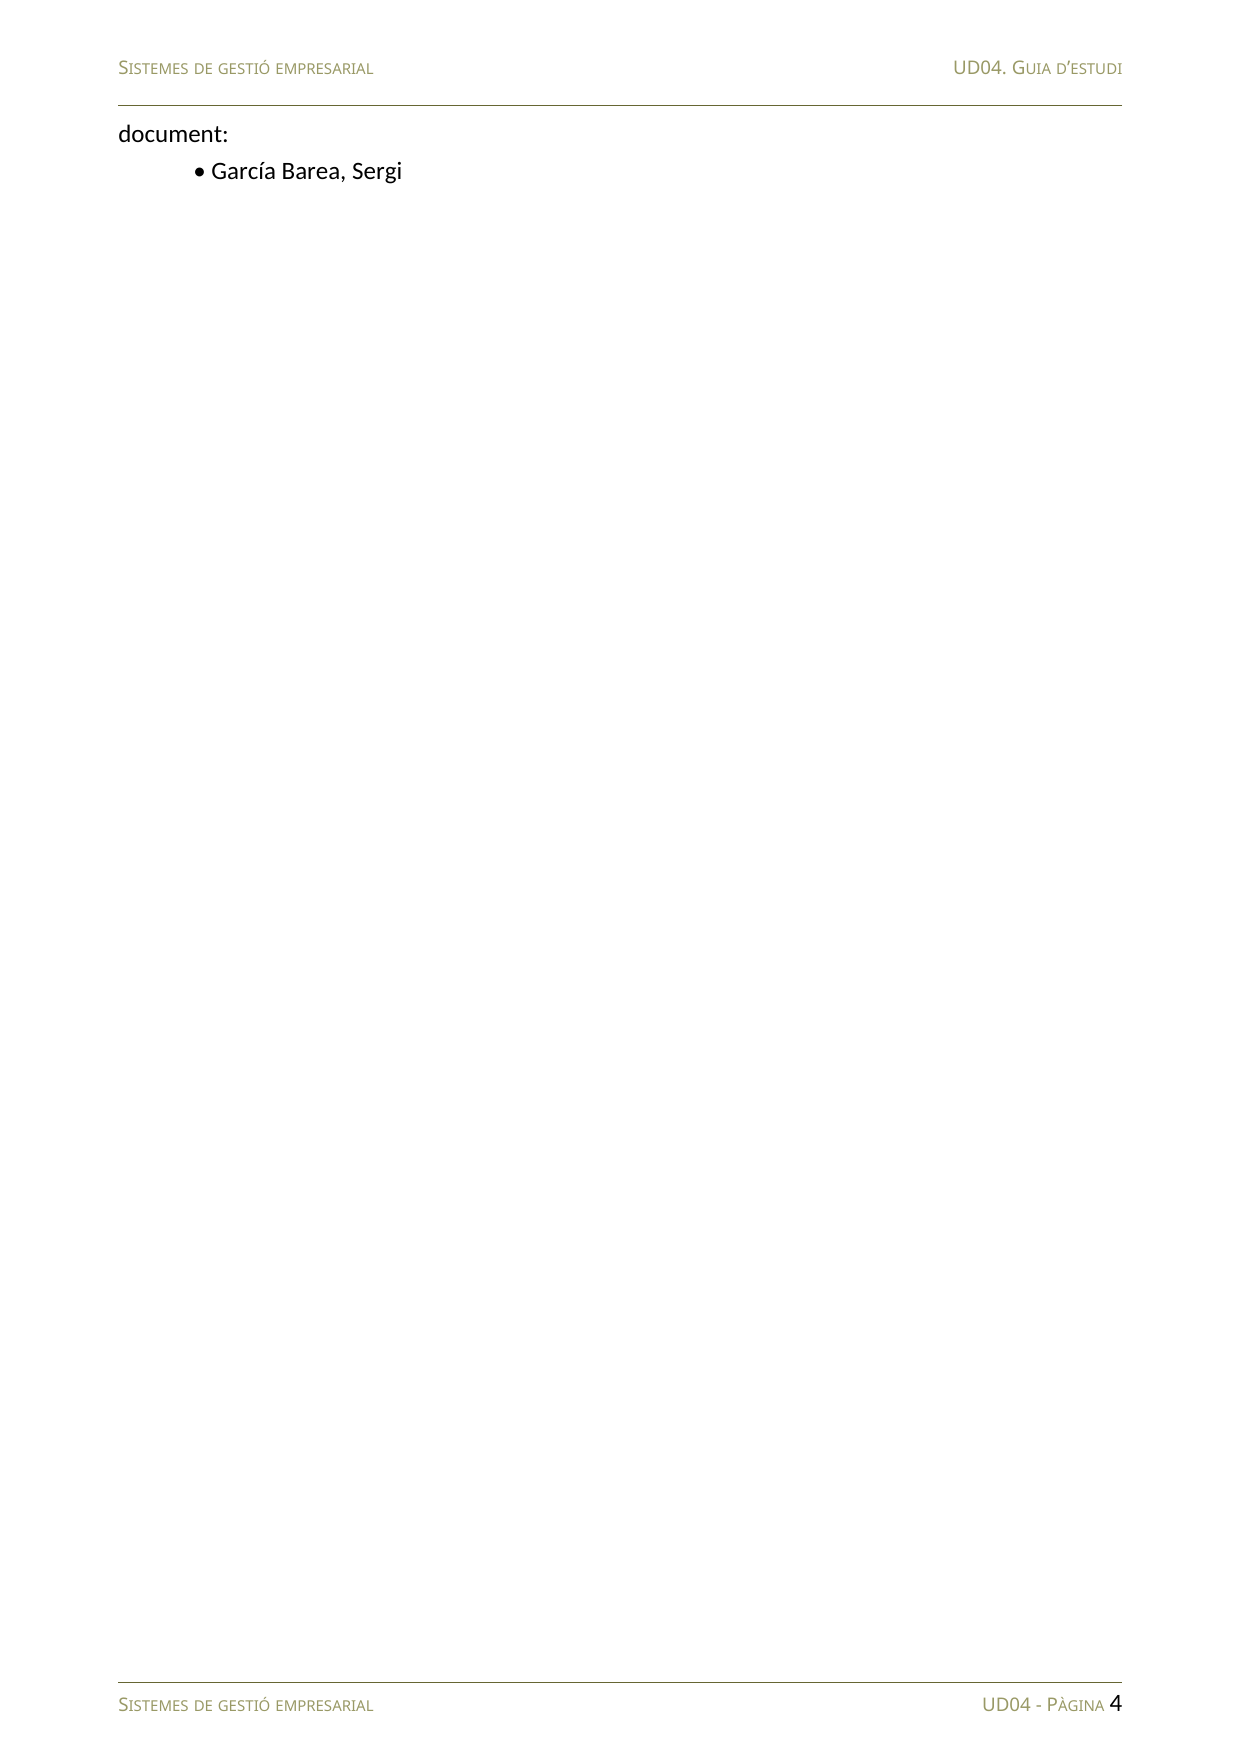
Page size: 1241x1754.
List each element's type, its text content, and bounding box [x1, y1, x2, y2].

text document: [118, 118, 1122, 148]
text • García Barea, Sergi [118, 155, 1122, 186]
